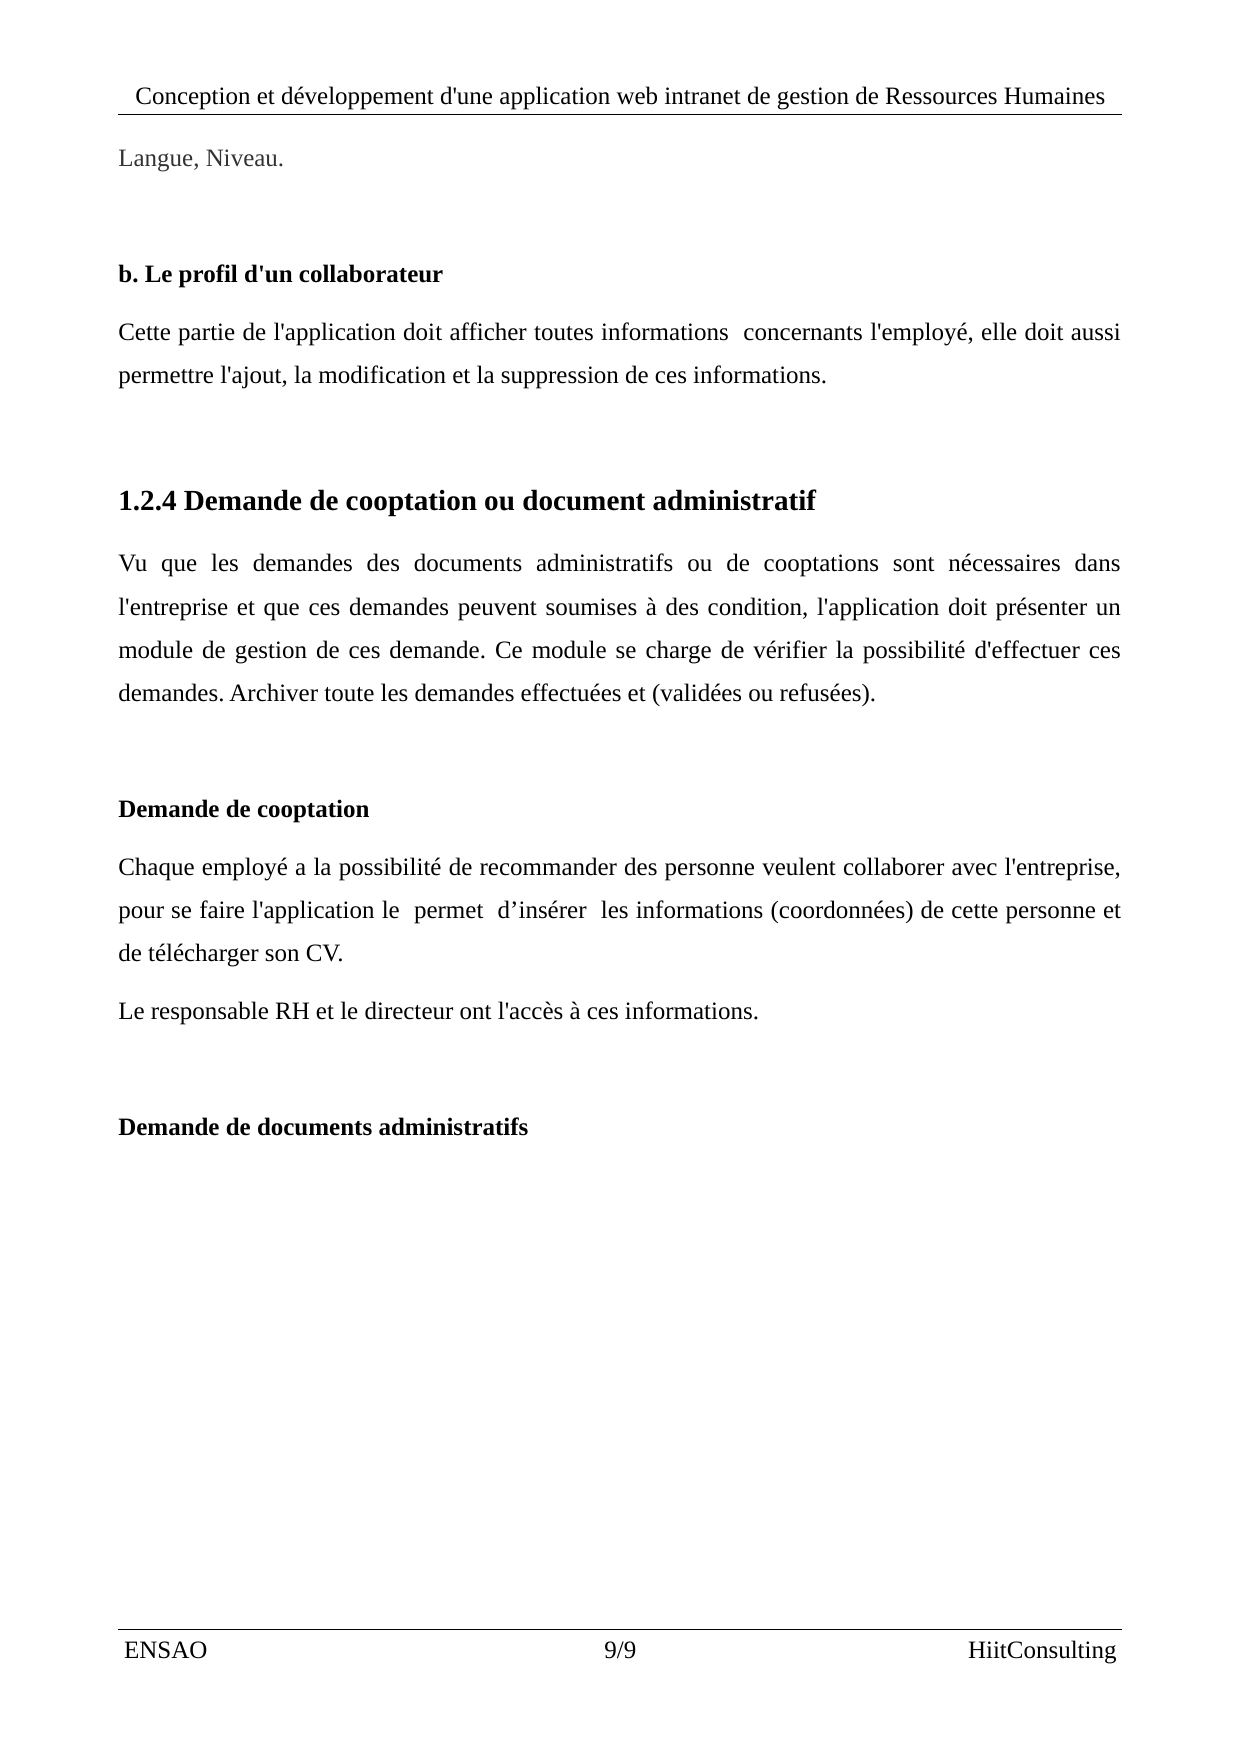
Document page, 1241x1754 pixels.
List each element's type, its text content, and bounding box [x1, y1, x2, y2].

text Vu que les demandes des documents administratifs ou de cooptations sont nécessaires dans l'entreprise et que ces demandes peuvent soumises à des condition, l'application doit présenter un module de gestion de ces demande. Ce module se charge de vérifier la possibilité d'effectuer ces demandes. Archiver toute les demandes effectuées et (validées ou refusées). [118, 548, 1122, 707]
text Demande de cooptation [118, 794, 1122, 822]
text b. Le profil d'un collaborateur [118, 259, 1122, 288]
text Le responsable RH et le directeur ont l'accès à ces informations. [118, 996, 1122, 1024]
text Cette partie de l'application doit afficher toutes informations concernants l'employé, elle doit aussi permettre l'ajout, la modification et la suppression de ces informations. [118, 317, 1122, 389]
text Langue, Niveau. [118, 143, 1122, 172]
text Demande de documents administratifs [118, 1112, 1122, 1140]
text Chaque employé a la possibilité de recommander des personne veulent collaborer avec l'entreprise, pour se faire l'application le permet d’insérer les informations (coordonnées) de cette personne et de télécharger son CV. [118, 852, 1122, 967]
text 1.2.4 Demande de cooptation ou document administratif [118, 483, 1122, 517]
